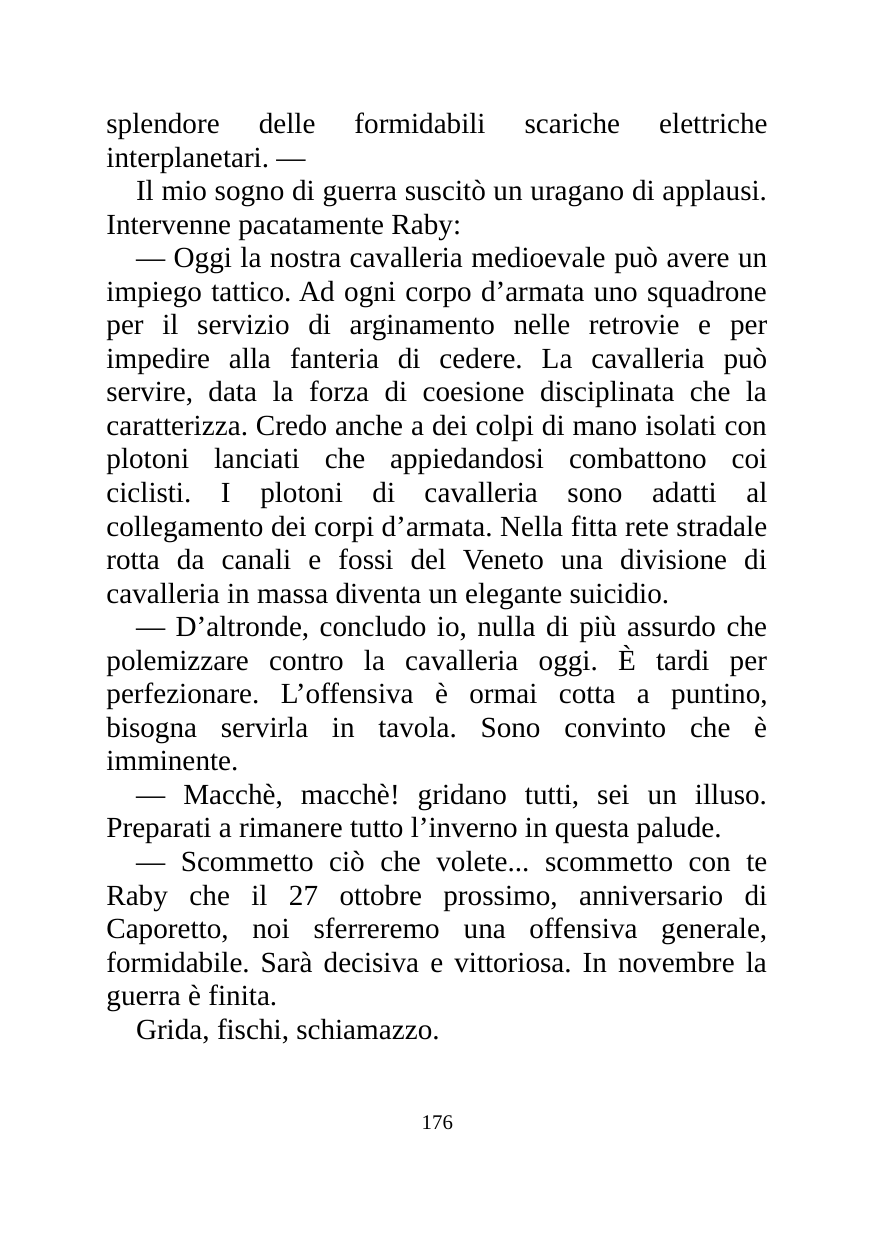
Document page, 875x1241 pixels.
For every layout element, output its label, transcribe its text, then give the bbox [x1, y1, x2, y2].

text Il mio sogno di guerra suscitò un uragano di applausi. Intervenne pacatamente Raby: [106, 173, 768, 240]
text Grida, fischi, schiamazzo. [106, 1012, 768, 1045]
text — D’altronde, concludo io, nulla di più assurdo che polemizzare contro la cavalleria oggi. È tardi per perfezionare. L’offensiva è ormai cotta a puntino, bisogna servirla in tavola. Sono convinto che è imminente. [106, 609, 768, 777]
text — Oggi la nostra cavalleria medioevale può avere un impiego tattico. Ad ogni corpo d’armata uno squadrone per il servizio di arginamento nelle retrovie e per impedire alla fanteria di cedere. La cavalleria può servire, data la forza di coesione disciplinata che la caratterizza. Credo anche a dei colpi di mano isolati con plotoni lanciati che appiedandosi combattono coi ciclisti. I plotoni di cavalleria sono adatti al collegamento dei corpi d’armata. Nella fitta rete stradale rotta da canali e fossi del Veneto una divisione di cavalleria in massa diventa un elegante suicidio. [106, 240, 768, 609]
text splendore delle formidabili scariche elettriche interplanetari. — [106, 106, 768, 173]
text — Scommetto ciò che volete... scommetto con te Raby che il 27 ottobre prossimo, anniversario di Caporetto, noi sferreremo una offensiva generale, formidabile. Sarà decisiva e vittoriosa. In novembre la guerra è finita. [106, 844, 768, 1012]
text — Macchè, macchè! gridano tutti, sei un illuso. Preparati a rimanere tutto l’inverno in questa palude. [106, 777, 768, 844]
